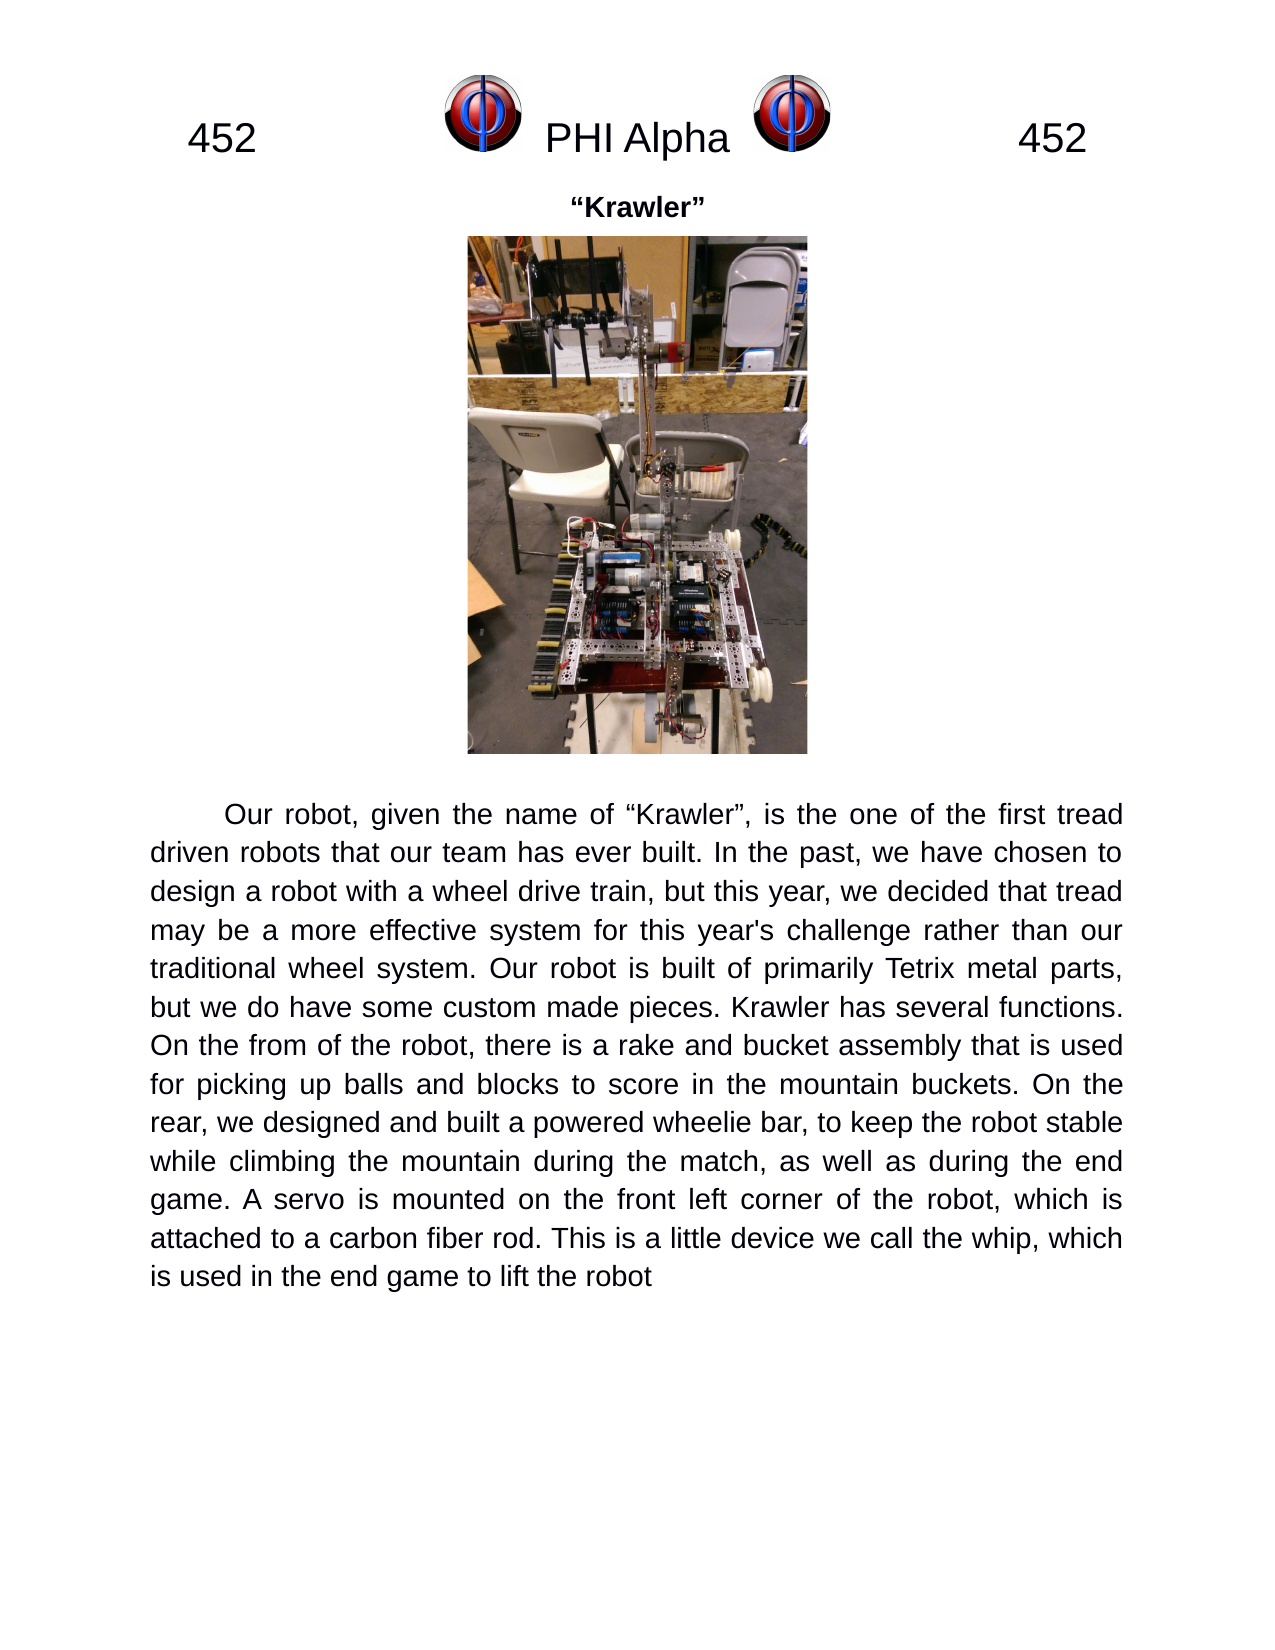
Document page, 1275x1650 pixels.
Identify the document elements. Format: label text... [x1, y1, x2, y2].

picture [444, 75, 522, 152]
picture [753, 75, 831, 152]
text “Krawler” [150, 190, 1125, 224]
text Our robot, given the name of “Krawler”, is the one of the first tread driven robots that our team has ever built. In the past, we have chosen to design a robot with a wheel drive train, but this year, we decided that tread may be a more effective system for this year's challenge rather than our traditional wheel system. Our robot is built of primarily Tetrix metal parts, but we do have some custom made pieces. Krawler has several functions. On the from of the robot, there is a rake and bucket assembly that is used for picking up balls and blocks to score in the mountain buckets. On the rear, we designed and built a powered wheelie bar, to keep the robot stable while climbing the mountain during the match, as well as during the end game. A servo is mounted on the front left corner of the robot, which is attached to a carbon fiber rod. This is a little device we call the whip, which is used in the end game to lift the robot [150, 797, 1125, 1293]
picture [467, 236, 808, 754]
